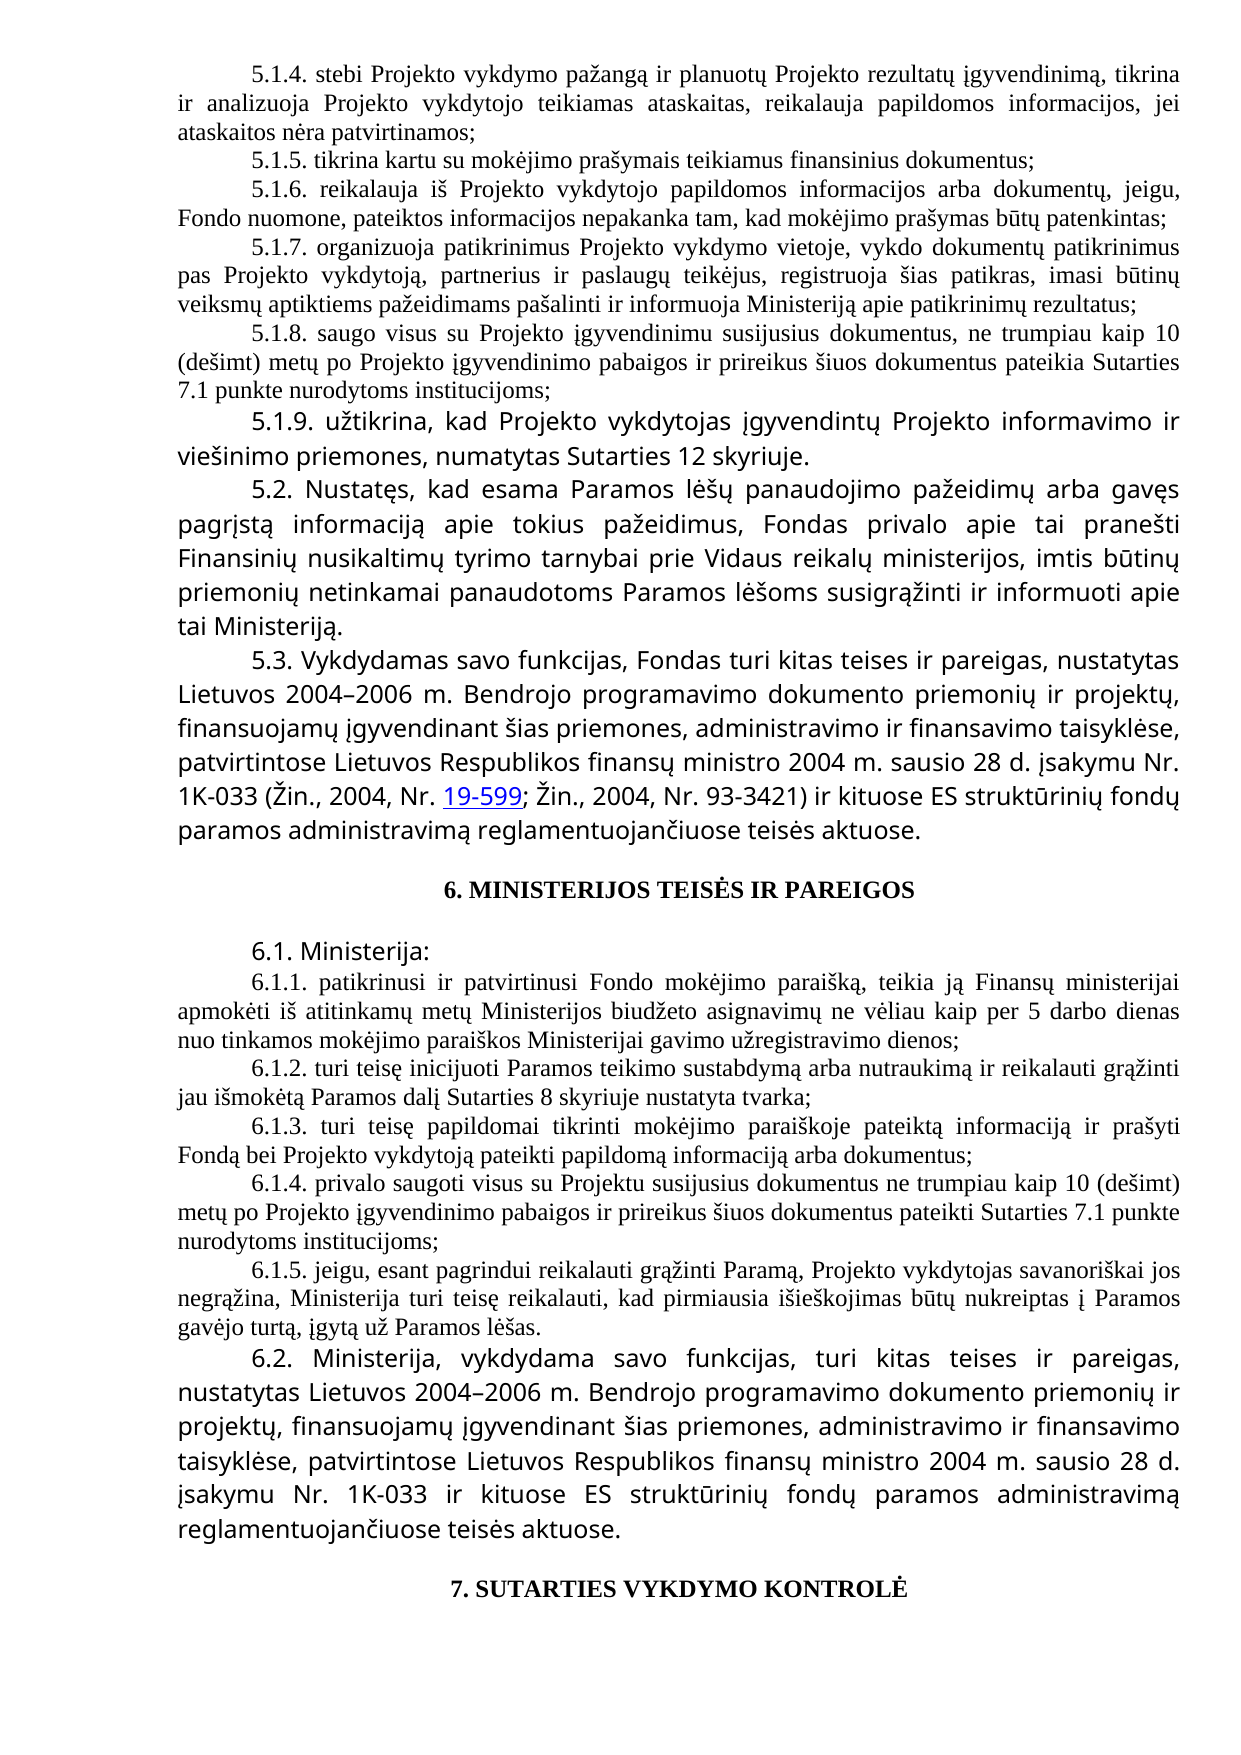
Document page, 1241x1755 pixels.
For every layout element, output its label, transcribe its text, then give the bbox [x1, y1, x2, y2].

text 5.3. Vykdydamas savo funkcijas, Fondas turi kitas teises ir pareigas, nustatytas Lietuvos 2004–2006 m. Bendrojo programavimo dokumento priemonių ir projektų, finansuojamų įgyvendinant šias priemones, administravimo ir finansavimo taisyklėse, patvirtintose Lietuvos Respublikos finansų ministro 2004 m. sausio 28 d. įsakymu Nr. 1K-033 (Žin., 2004, Nr. 19-599; Žin., 2004, Nr. 93-3421) ir kituose ES struktūrinių fondų paramos administravimą reglamentuojančiuose teisės aktuose. [177, 642, 1181, 847]
text 6.1.3. turi teisę papildomai tikrinti mokėjimo paraiškoje pateiktą informaciją ir prašyti Fondą bei Projekto vykdytoją pateikti papildomą informaciją arba dokumentus; [177, 1111, 1181, 1168]
text 6.1.2. turi teisę inicijuoti Paramos teikimo sustabdymą arba nutraukimą ir reikalauti grąžinti jau išmokėtą Paramos dalį Sutarties 8 skyriuje nustatyta tvarka; [177, 1053, 1181, 1111]
text 5.1.5. tikrina kartu su mokėjimo prašymais teikiamus finansinius dokumentus; [177, 145, 1181, 174]
text 6.1.5. jeigu, esant pagrindui reikalauti grąžinti Paramą, Projekto vykdytojas savanoriškai jos negrąžina, Ministerija turi teisę reikalauti, kad pirmiausia išieškojimas būtų nukreiptas į Paramos gavėjo turtą, įgytą už Paramos lėšas. [177, 1255, 1181, 1341]
text 6.1.1. patikrinusi ir patvirtinusi Fondo mokėjimo paraišką, teikia ją Finansų ministerijai apmokėti iš atitinkamų metų Ministerijos biudžeto asignavimų ne vėliau kaip per 5 darbo dienas nuo tinkamos mokėjimo paraiškos Ministerijai gavimo užregistravimo dienos; [177, 967, 1181, 1053]
text 6.1.4. privalo saugoti visus su Projektu susijusius dokumentus ne trumpiau kaip 10 (dešimt) metų po Projekto įgyvendinimo pabaigos ir prireikus šiuos dokumentus pateikti Sutarties 7.1 punkte nurodytoms institucijoms; [177, 1168, 1181, 1255]
text 6. MINISTERIJOS TEISĖS IR PAREIGOS [177, 876, 1181, 904]
text 7. SUTARTIES VYKDYMO KONTROLĖ [177, 1574, 1181, 1603]
text 5.2. Nustatęs, kad esama Paramos lėšų panaudojimo pažeidimų arba gavęs pagrįstą informaciją apie tokius pažeidimus, Fondas privalo apie tai pranešti Finansinių nusikaltimų tyrimo tarnybai prie Vidaus reikalų ministerijos, imtis būtinų priemonių netinkamai panaudotoms Paramos lėšoms susigrąžinti ir informuoti apie tai Ministeriją. [177, 472, 1181, 642]
text 5.1.6. reikalauja iš Projekto vykdytojo papildomos informacijos arba dokumentų, jeigu, Fondo nuomone, pateiktos informacijos nepakanka tam, kad mokėjimo prašymas būtų patenkintas; [177, 174, 1181, 232]
text 6.1. Ministerija: [177, 933, 1181, 967]
text 5.1.9. užtikrina, kad Projekto vykdytojas įgyvendintų Projekto informavimo ir viešinimo priemones, numatytas Sutarties 12 skyriuje. [177, 404, 1181, 472]
text 6.2. Ministerija, vykdydama savo funkcijas, turi kitas teises ir pareigas, nustatytas Lietuvos 2004–2006 m. Bendrojo programavimo dokumento priemonių ir projektų, finansuojamų įgyvendinant šias priemones, administravimo ir finansavimo taisyklėse, patvirtintose Lietuvos Respublikos finansų ministro 2004 m. sausio 28 d. įsakymu Nr. 1K-033 ir kituose ES struktūrinių fondų paramos administravimą reglamentuojančiuose teisės aktuose. [177, 1341, 1181, 1545]
text 5.1.8. saugo visus su Projekto įgyvendinimu susijusius dokumentus, ne trumpiau kaip 10 (dešimt) metų po Projekto įgyvendinimo pabaigos ir prireikus šiuos dokumentus pateikia Sutarties 7.1 punkte nurodytoms institucijoms; [177, 318, 1181, 404]
text 5.1.7. organizuoja patikrinimus Projekto vykdymo vietoje, vykdo dokumentų patikrinimus pas Projekto vykdytoją, partnerius ir paslaugų teikėjus, registruoja šias patikras, imasi būtinų veiksmų aptiktiems pažeidimams pašalinti ir informuoja Ministeriją apie patikrinimų rezultatus; [177, 232, 1181, 318]
text 5.1.4. stebi Projekto vykdymo pažangą ir planuotų Projekto rezultatų įgyvendinimą, tikrina ir analizuoja Projekto vykdytojo teikiamas ataskaitas, reikalauja papildomos informacijos, jei ataskaitos nėra patvirtinamos; [177, 59, 1181, 145]
